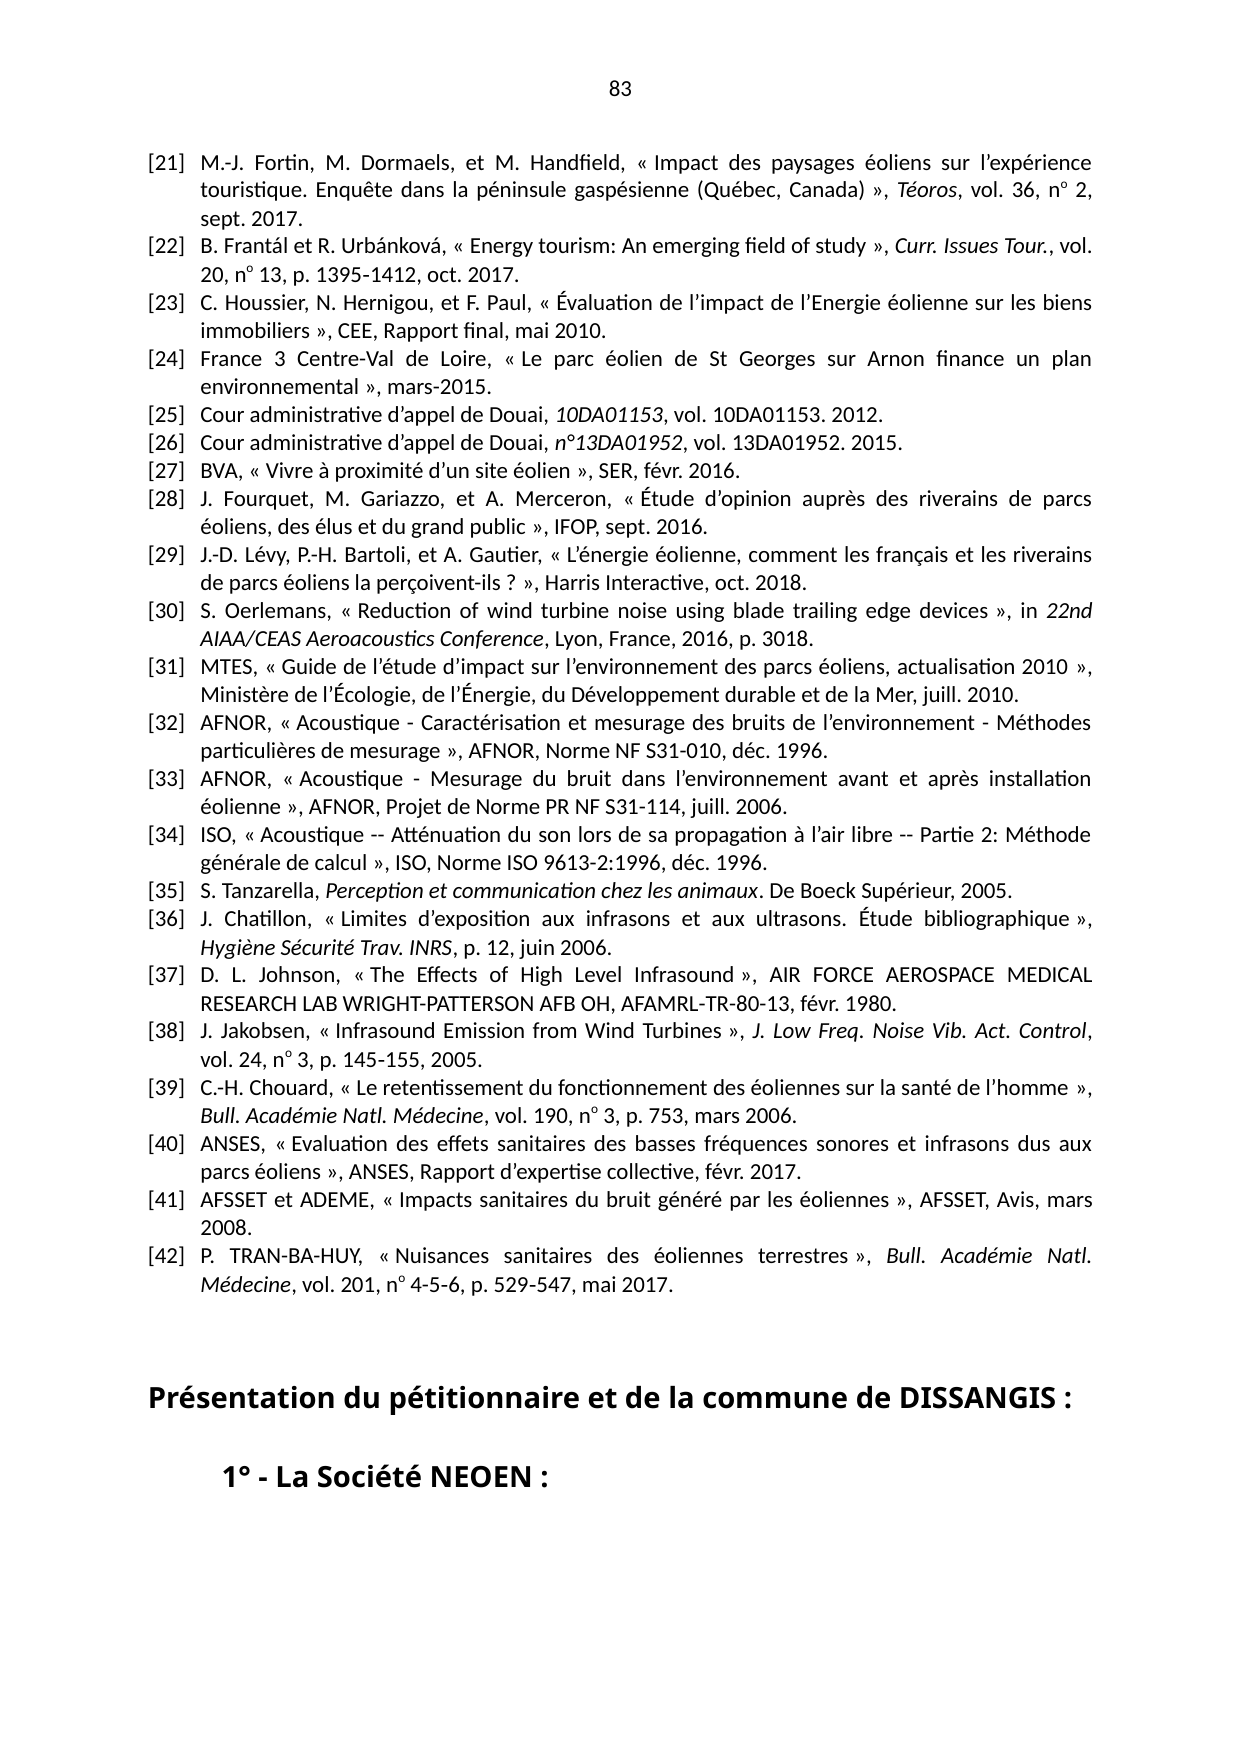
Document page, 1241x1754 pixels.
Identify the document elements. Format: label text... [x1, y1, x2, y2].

text [42] P. TRAN-BA-HUY, « Nuisances sanitaires des éoliennes terrestres », Bull. Académie Natl. Médecine, vol. 201, no 4-5‑6, p. 529‑547, mai 2017. [148, 1241, 1093, 1298]
text [26] Cour administrative d’appel de Douai, n°13DA01952, vol. 13DA01952. 2015. [148, 428, 1093, 456]
text [23] C. Houssier, N. Hernigou, et F. Paul, « Évaluation de l’impact de l’Energie éolienne sur les biens immobiliers », CEE, Rapport final, mai 2010. [148, 288, 1093, 344]
text [34] ISO, « Acoustique -- Atténuation du son lors de sa propagation à l’air libre -- Partie 2: Méthode générale de calcul », ISO, Norme ISO 9613-2:1996, déc. 1996. [148, 821, 1093, 877]
text [27] BVA, « Vivre à proximité d’un site éolien », SER, févr. 2016. [148, 456, 1093, 484]
text [36] J. Chatillon, « Limites d’exposition aux infrasons et aux ultrasons. Étude bibliographique », Hygiène Sécurité Trav. INRS, p. 12, juin 2006. [148, 904, 1093, 961]
text [24] France 3 Centre-Val de Loire, « Le parc éolien de St Georges sur Arnon finance un plan environnemental », mars-2015. [148, 344, 1093, 400]
text [35] S. Tanzarella, Perception et communication chez les animaux. De Boeck Supérieur, 2005. [148, 877, 1093, 904]
text [38] J. Jakobsen, « Infrasound Emission from Wind Turbines », J. Low Freq. Noise Vib. Act. Control, vol. 24, no 3, p. 145‑155, 2005. [148, 1017, 1093, 1073]
text [30] S. Oerlemans, « Reduction of wind turbine noise using blade trailing edge devices », in 22nd AIAA/CEAS Aeroacoustics Conference, Lyon, France, 2016, p. 3018. [148, 596, 1093, 652]
text [31] MTES, « Guide de l’étude d’impact sur l’environnement des parcs éoliens, actualisation 2010 », Ministère de l’Écologie, de l’Énergie, du Développement durable et de la Mer, juill. 2010. [148, 652, 1093, 708]
text Présentation du pétitionnaire et de la commune de DISSANGIS : [148, 1377, 1093, 1417]
text [33] AFNOR, « Acoustique - Mesurage du bruit dans l’environnement avant et après installation éolienne », AFNOR, Projet de Norme PR NF S31-114, juill. 2006. [148, 764, 1093, 821]
text [25] Cour administrative d’appel de Douai, 10DA01153, vol. 10DA01153. 2012. [148, 400, 1093, 428]
text [37] D. L. Johnson, « The Effects of High Level Infrasound », AIR FORCE AEROSPACE MEDICAL RESEARCH LAB WRIGHT-PATTERSON AFB OH, AFAMRL-TR-80-13, févr. 1980. [148, 961, 1093, 1017]
text [41] AFSSET et ADEME, « Impacts sanitaires du bruit généré par les éoliennes », AFSSET, Avis, mars 2008. [148, 1185, 1093, 1241]
text [21] M.-J. Fortin, M. Dormaels, et M. Handfield, « Impact des paysages éoliens sur l’expérience touristique. Enquête dans la péninsule gaspésienne (Québec, Canada) », Téoros, vol. 36, no 2, sept. 2017. [148, 148, 1093, 232]
text [22] B. Frantál et R. Urbánková, « Energy tourism: An emerging field of study », Curr. Issues Tour., vol. 20, no 13, p. 1395‑1412, oct. 2017. [148, 232, 1093, 288]
text [28] J. Fourquet, M. Gariazzo, et A. Merceron, « Étude d’opinion auprès des riverains de parcs éoliens, des élus et du grand public », IFOP, sept. 2016. [148, 484, 1093, 540]
text [39] C.-H. Chouard, « Le retentissement du fonctionnement des éoliennes sur la santé de l’homme », Bull. Académie Natl. Médecine, vol. 190, no 3, p. 753, mars 2006. [148, 1073, 1093, 1129]
text 1° - La Société NEOEN : [148, 1456, 1093, 1496]
text [40] ANSES, « Evaluation des effets sanitaires des basses fréquences sonores et infrasons dus aux parcs éoliens », ANSES, Rapport d’expertise collective, févr. 2017. [148, 1129, 1093, 1185]
text [32] AFNOR, « Acoustique - Caractérisation et mesurage des bruits de l’environnement - Méthodes particulières de mesurage », AFNOR, Norme NF S31-010, déc. 1996. [148, 708, 1093, 764]
text [29] J.-D. Lévy, P.-H. Bartoli, et A. Gautier, « L’énergie éolienne, comment les français et les riverains de parcs éoliens la perçoivent-ils ? », Harris Interactive, oct. 2018. [148, 540, 1093, 596]
